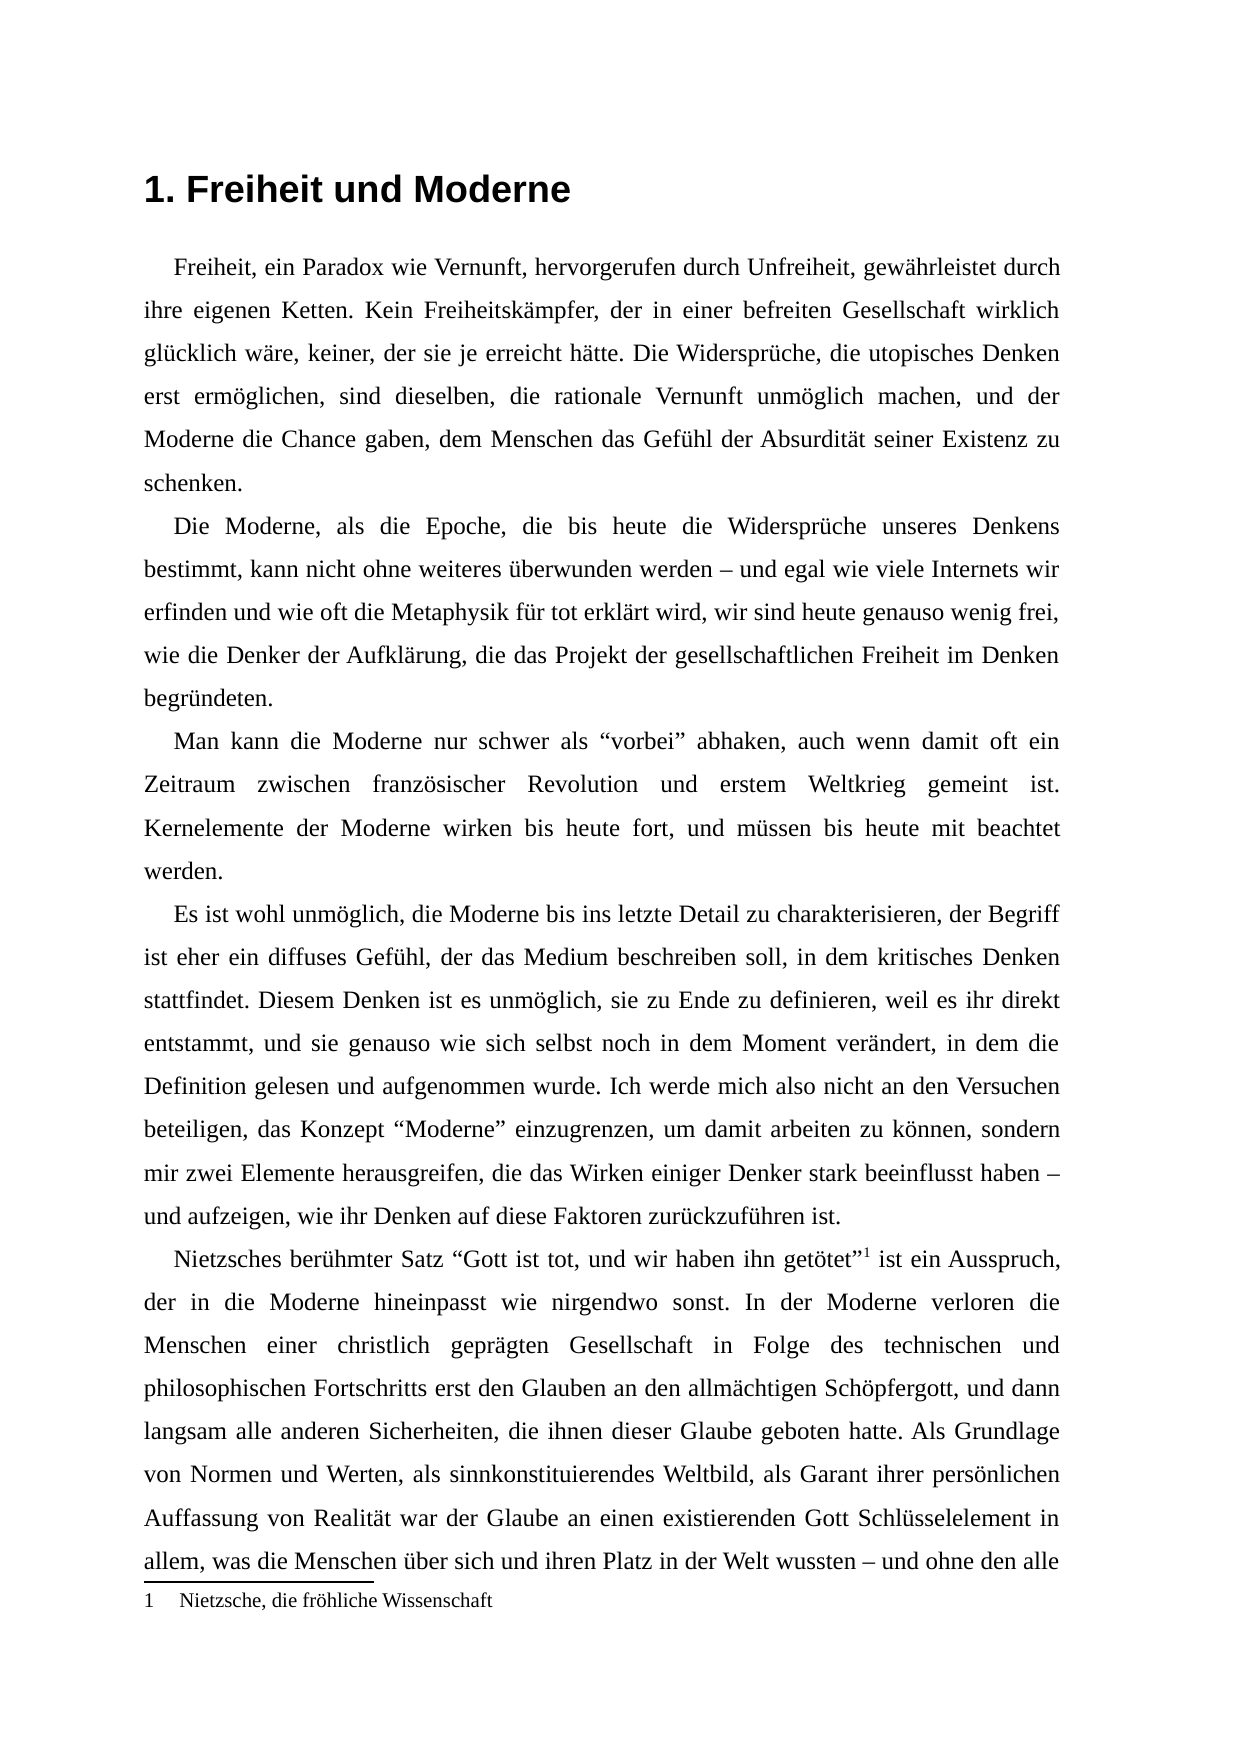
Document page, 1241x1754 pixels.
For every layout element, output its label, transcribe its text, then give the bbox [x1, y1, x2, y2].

text Nietzsches berühmter Satz “Gott ist tot, und wir haben ihn getötet” ist ein Ausspruch, der in die Moderne hineinpasst wie nirgendwo sonst. In der Moderne verloren die Menschen einer christlich geprägten Gesellschaft in Folge des technischen und philosophischen Fortschritts erst den Glauben an den allmächtigen Schöpfergott, und dann langsam alle anderen Sicherheiten, die ihnen dieser Glaube geboten hatte. Als Grundlage von Normen und Werten, als sinnkonstituierendes Weltbild, als Garant ihrer persönlichen Auffassung von Realität war der Glaube an einen existierenden Gott Schlüsselelement in allem, was die Menschen über sich und ihren Platz in der Welt wussten – und ohne den alle [144, 1244, 1061, 1574]
text Freiheit, ein Paradox wie Vernunft, hervorgerufen durch Unfreiheit, gewährleistet durch ihre eigenen Ketten. Kein Freiheitskämpfer, der in einer befreiten Gesellschaft wirklich glücklich wäre, keiner, der sie je erreicht hätte. Die Widersprüche, die utopisches Denken erst ermöglichen, sind dieselben, die rationale Vernunft unmöglich machen, und der Moderne die Chance gaben, dem Menschen das Gefühl der Absurdität seiner Existenz zu schenken. [144, 252, 1061, 496]
text Nietzsche, die fröhliche Wissenschaft [144, 1588, 1061, 1612]
text Es ist wohl unmöglich, die Moderne bis ins letzte Detail zu charakterisieren, der Begriff ist eher ein diffuses Gefühl, der das Medium beschreiben soll, in dem kritisches Denken stattfindet. Diesem Denken ist es unmöglich, sie zu Ende zu definieren, weil es ihr direkt entstammt, und sie genauso wie sich selbst noch in dem Moment verändert, in dem die Definition gelesen und aufgenommen wurde. Ich werde mich also nicht an den Versuchen beteiligen, das Konzept “Moderne” einzugrenzen, um damit arbeiten zu können, sondern mir zwei Elemente herausgreifen, die das Wirken einiger Denker stark beeinflusst haben – und aufzeigen, wie ihr Denken auf diese Faktoren zurückzuführen ist. [144, 899, 1061, 1229]
subtitle 1. Freiheit und Moderne [144, 167, 1061, 211]
text Man kann die Moderne nur schwer als “vorbei” abhaken, auch wenn damit oft ein Zeitraum zwischen französischer Revolution und erstem Weltkrieg gemeint ist. Kernelemente der Moderne wirken bis heute fort, und müssen bis heute mit beachtet werden. [144, 726, 1061, 884]
text Die Moderne, als die Epoche, die bis heute die Widersprüche unseres Denkens bestimmt, kann nicht ohne weiteres überwunden werden – und egal wie viele Internets wir erfinden und wie oft die Metaphysik für tot erklärt wird, wir sind heute genauso wenig frei, wie die Denker der Aufklärung, die das Projekt der gesellschaftlichen Freiheit im Denken begründeten. [144, 511, 1061, 712]
